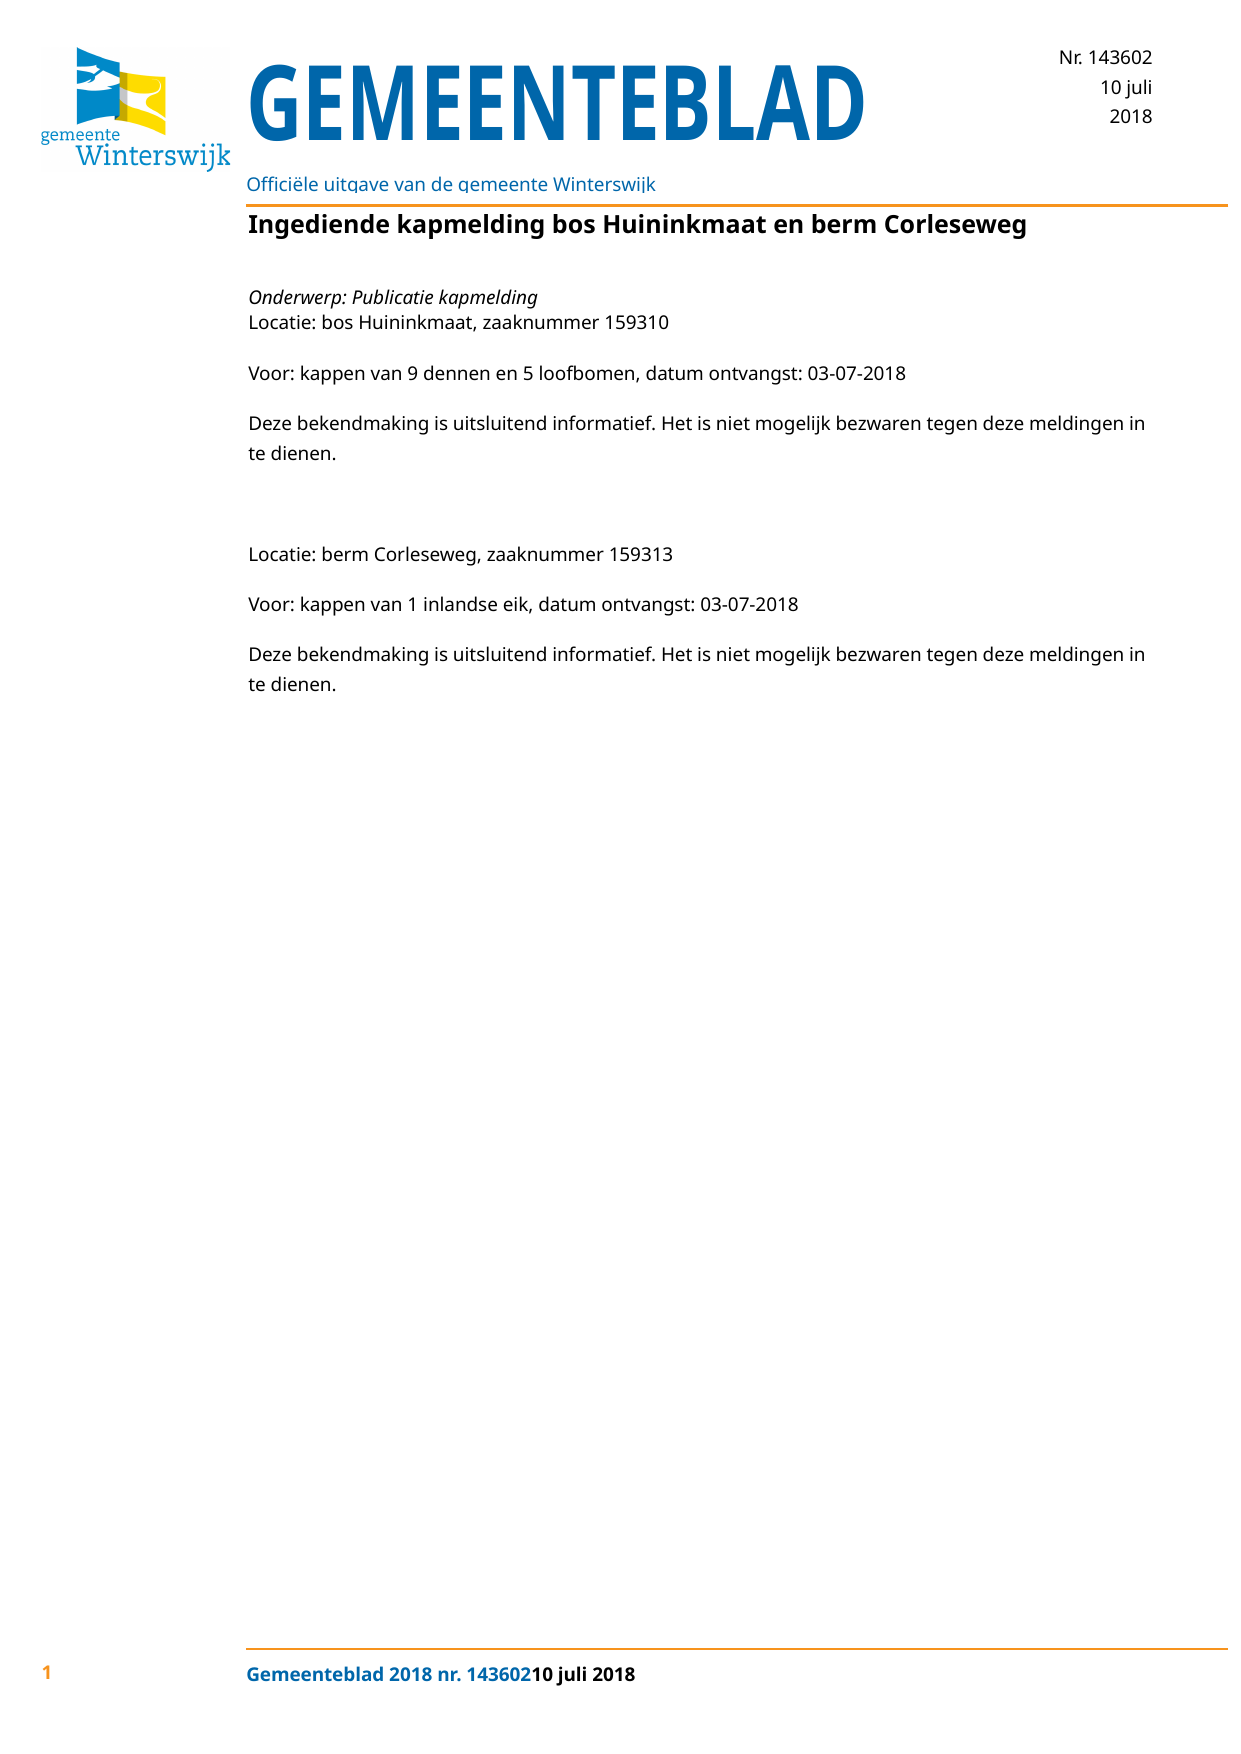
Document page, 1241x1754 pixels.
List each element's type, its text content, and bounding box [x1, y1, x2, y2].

text Deze bekendmaking is uitsluitend informatief. Het is niet mogelijk bezwaren tegen deze meldingen in te dienen. [248, 642, 1152, 697]
text Voor: kappen van 1 inlandse eik, datum ontvangst: 03-07-2018 [248, 591, 1152, 617]
text Ingediende kapmelding bos Huininkmaat en berm Corleseweg [248, 207, 1152, 241]
text Onderwerp: Publicatie kapmelding [248, 284, 1152, 309]
text Voor: kappen van 9 dennen en 5 loofbomen, datum ontvangst: 03-07-2018 [248, 360, 1152, 386]
picture [225, 153, 231, 162]
picture [41, 47, 231, 172]
text Locatie: berm Corleseweg, zaaknummer 159313 [248, 541, 1152, 567]
text Deze bekendmaking is uitsluitend informatief. Het is niet mogelijk bezwaren tegen deze meldingen in te dienen. [248, 410, 1152, 466]
text Locatie: bos Huininkmaat, zaaknummer 159310 [248, 309, 1152, 335]
